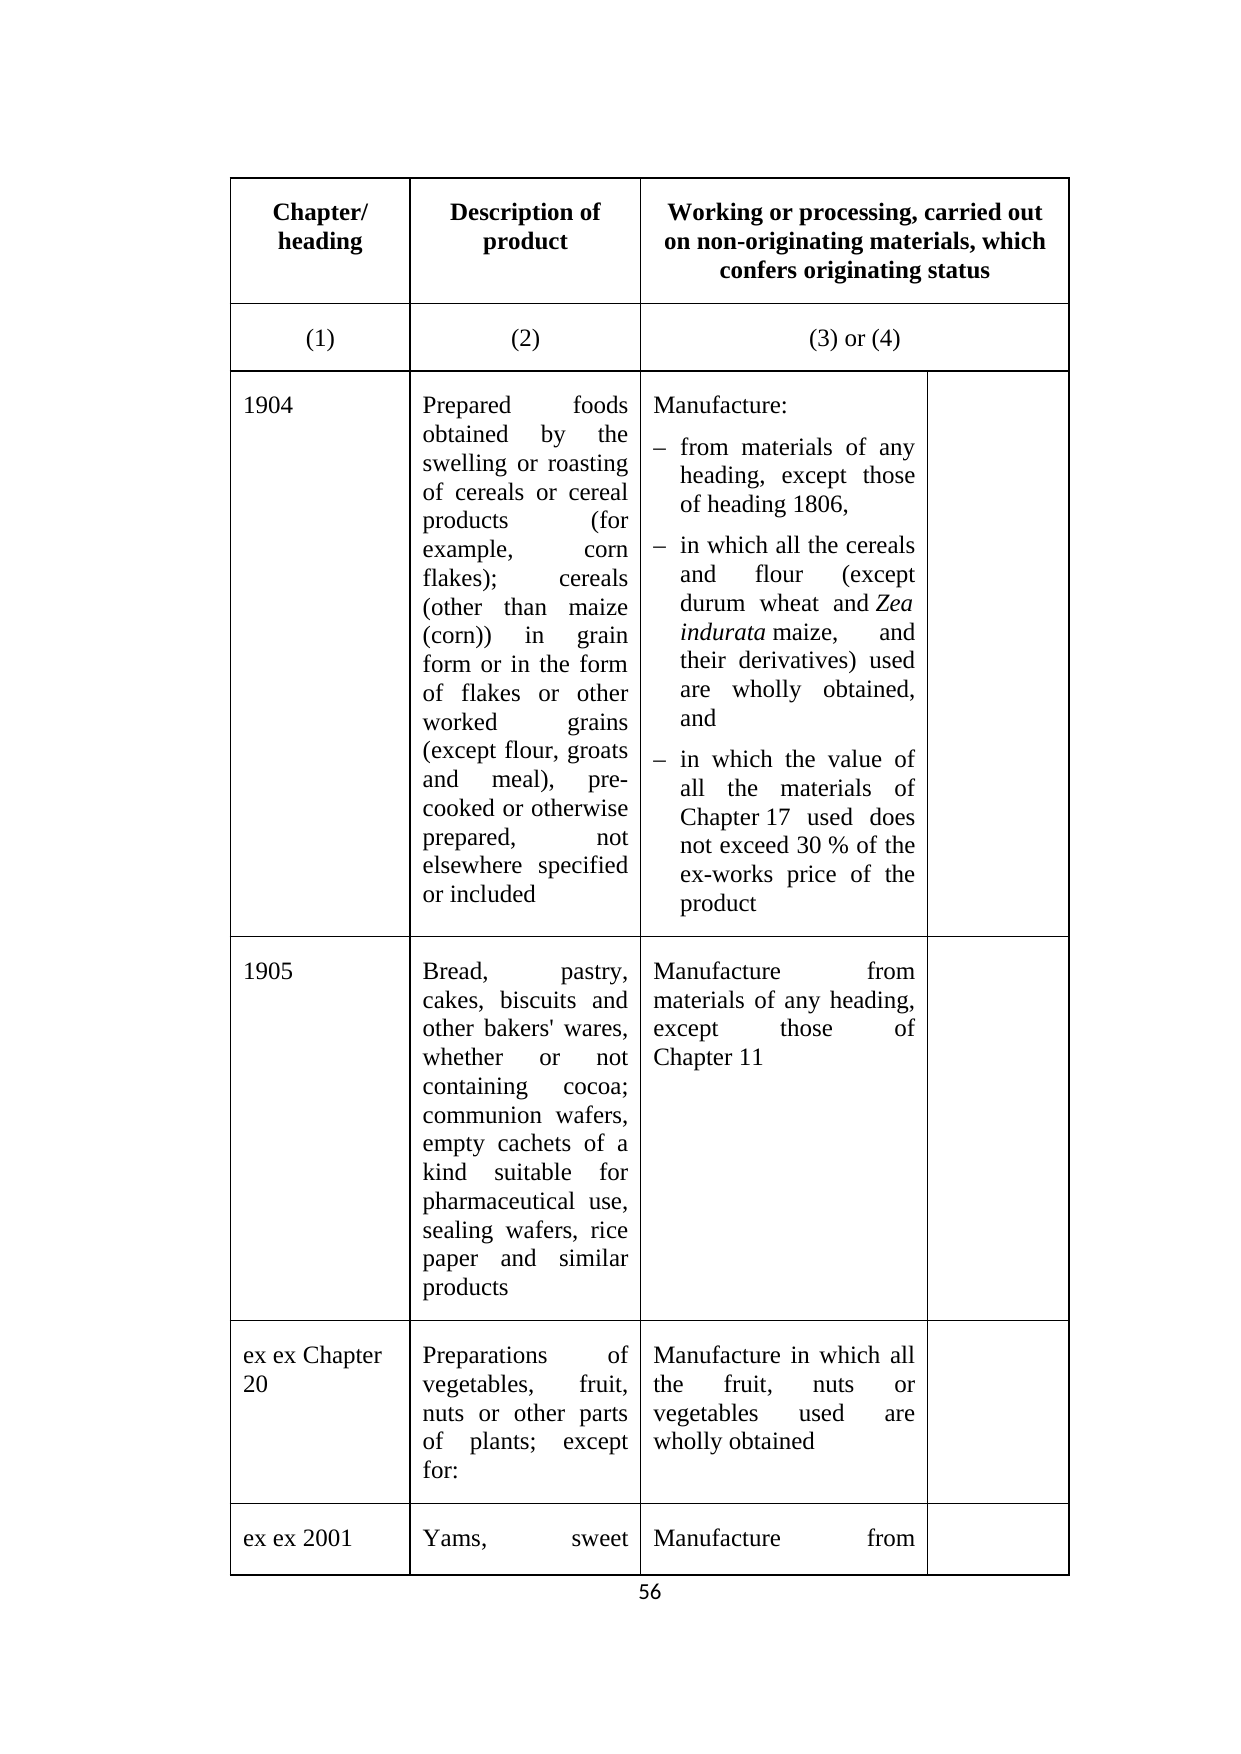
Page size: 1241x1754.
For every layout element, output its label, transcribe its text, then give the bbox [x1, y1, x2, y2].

table_cell ex ex 2001 [231, 1504, 409, 1574]
table_cell 1905 [231, 937, 409, 1320]
table_header – [653, 426, 680, 524]
table_cell [928, 372, 1068, 936]
table_cell Yams, sweet [411, 1504, 640, 1574]
table_cell in which the value of all the materials of Chapter 17 used does not exceed 30 % of the ex-works price of the product [680, 738, 915, 923]
table_header Description of product [411, 179, 640, 302]
table_header Chapter/ heading [231, 179, 409, 302]
table_cell – [653, 738, 680, 923]
table_cell – [653, 524, 680, 738]
table_cell Prepared foods obtained by the swelling or roasting of cereals or cereal products (for example, corn flakes); cereals (other than maize (corn)) in grain form or in the form of flakes or other worked grains (except flour, groats and meal), pre-cooked or otherwise prepared, not elsewhere specified or included [411, 372, 640, 936]
table_cell [928, 1321, 1068, 1503]
table_header Working or processing, carried out on non-originating materials, which confers originating status [641, 179, 1068, 302]
table_cell [928, 937, 1068, 1320]
table_cell (2) [411, 304, 640, 370]
table_cell (1) [231, 304, 409, 370]
table_cell Manufacture in which all the fruit, nuts or vegetables used are wholly obtained [641, 1321, 927, 1503]
table_cell Manufacture from materials of any heading, except those of Chapter 11 [641, 937, 927, 1320]
table_cell ex ex Chapter 20 [231, 1321, 409, 1503]
table_cell 1904 [231, 372, 409, 936]
table_cell in which all the cereals and flour (except durum wheat and Zea indurata maize, and their derivatives) used are wholly obtained, and [680, 524, 915, 738]
table_cell Manufacture: [641, 372, 927, 936]
table_cell [928, 1504, 1068, 1574]
table_cell Preparations of vegetables, fruit, nuts or other parts of plants; except for: [411, 1321, 640, 1503]
table_header from materials of any heading, except those of heading 1806, [680, 426, 915, 524]
table_cell Manufacture from [641, 1504, 927, 1574]
table_cell (3) or (4) [641, 304, 1068, 370]
table_cell Bread, pastry, cakes, biscuits and other bakers' wares, whether or not containing cocoa; communion wafers, empty cachets of a kind suitable for pharmaceutical use, sealing wafers, rice paper and similar products [411, 937, 640, 1320]
